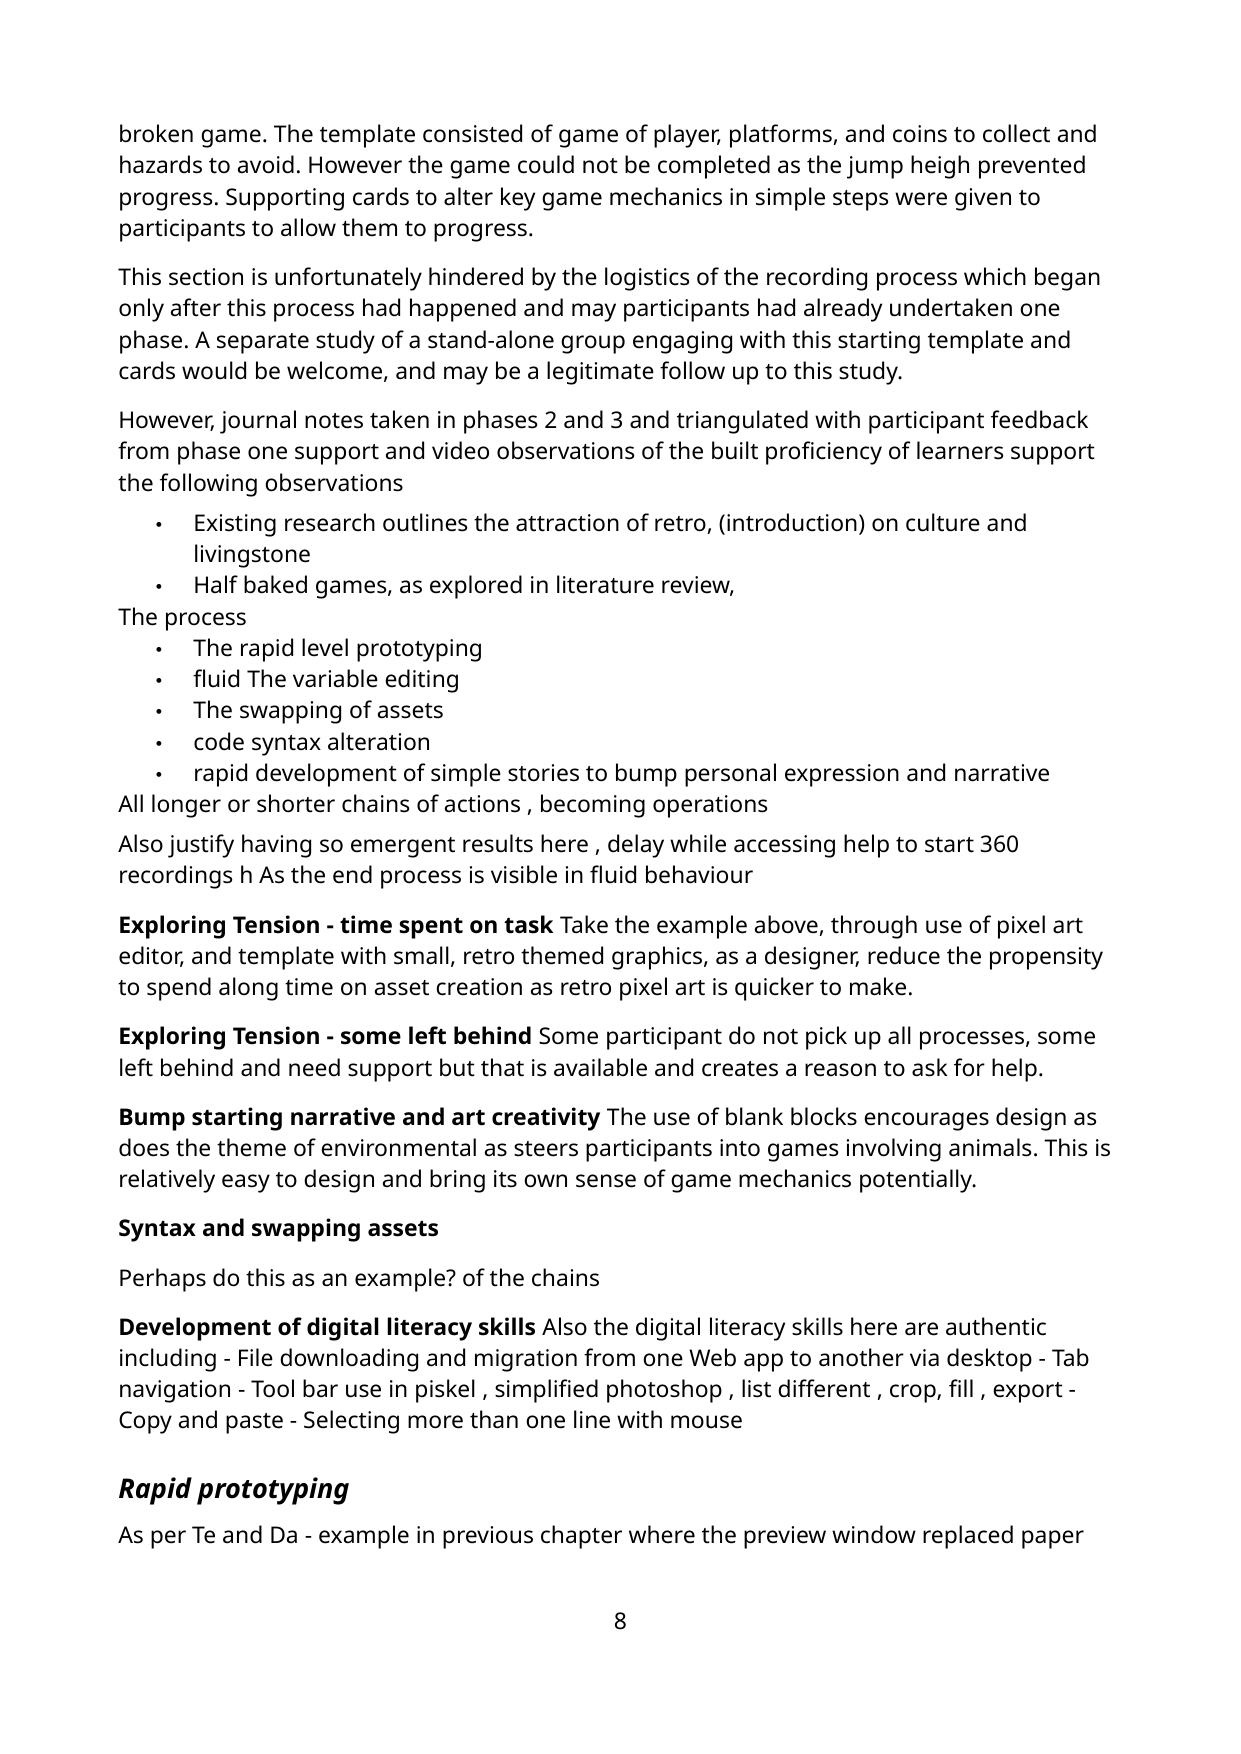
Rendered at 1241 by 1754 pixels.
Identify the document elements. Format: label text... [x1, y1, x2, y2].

list Existing research outlines the attraction of retro, (introduction) on culture and livingstone [156, 507, 1122, 569]
text Syntax and swapping assets [118, 1212, 1122, 1243]
list fluid The variable editing [156, 663, 1122, 694]
text Perhaps do this as an example? of the chains [118, 1261, 1122, 1293]
text Exploring Tension - some left behind Some participant do not pick up all processes, some left behind and need support but that is available and creates a reason to ask for help. [118, 1020, 1122, 1083]
list rapid development of simple stories to bump personal expression and narrative [156, 757, 1122, 788]
text All longer or shorter chains of actions , becoming operations [118, 788, 1122, 819]
text As per Te and Da - example in previous chapter where the preview window replaced paper [118, 1519, 1122, 1550]
list code syntax alteration [156, 725, 1122, 757]
text Also justify having so emergent results here , delay while accessing help to start 360 recordings h As the end process is visible in fluid behaviour [118, 828, 1122, 891]
list The swapping of assets [156, 694, 1122, 725]
text Development of digital literacy skills Also the digital literacy skills here are authentic including - File downloading and migration from one Web app to another via desktop - Tab navigation - Tool bar use in piskel , simplified photoshop , list different , crop, fill , export - Copy and paste - Selecting more than one line with mouse [118, 1311, 1122, 1436]
list Half baked games, as explored in literature review, [156, 569, 1122, 600]
list The rapid level prototyping [156, 632, 1122, 663]
text Bump starting narrative and art creativity The use of blank blocks encourages design as does the theme of environmental as steers participants into games involving animals. This is relatively easy to design and bring its own sense of game mechanics potentially. [118, 1101, 1122, 1194]
text This section is unfortunately hindered by the logistics of the recording process which began only after this process had happened and may participants had already undertaken one phase. A separate study of a stand-alone group engaging with this starting template and cards would be welcome, and may be a legitimate follow up to this study. [118, 261, 1122, 386]
subtitle Rapid prototyping [118, 1469, 1122, 1506]
text Exploring Tension - time spent on task Take the example above, through use of pixel art editor, and template with small, retro themed graphics, as a designer, reduce the propensity to spend along time on asset creation as retro pixel art is quicker to make. [118, 908, 1122, 1002]
text The process [118, 600, 1122, 632]
text broken game. The template consisted of game of player, platforms, and coins to collect and hazards to avoid. However the game could not be completed as the jump heigh prevented progress. Supporting cards to alter key game mechanics in simple steps were given to participants to allow them to progress. [118, 118, 1122, 243]
text However, journal notes taken in phases 2 and 3 and triangulated with participant feedback from phase one support and video observations of the built proficiency of learners support the following observations [118, 404, 1122, 498]
